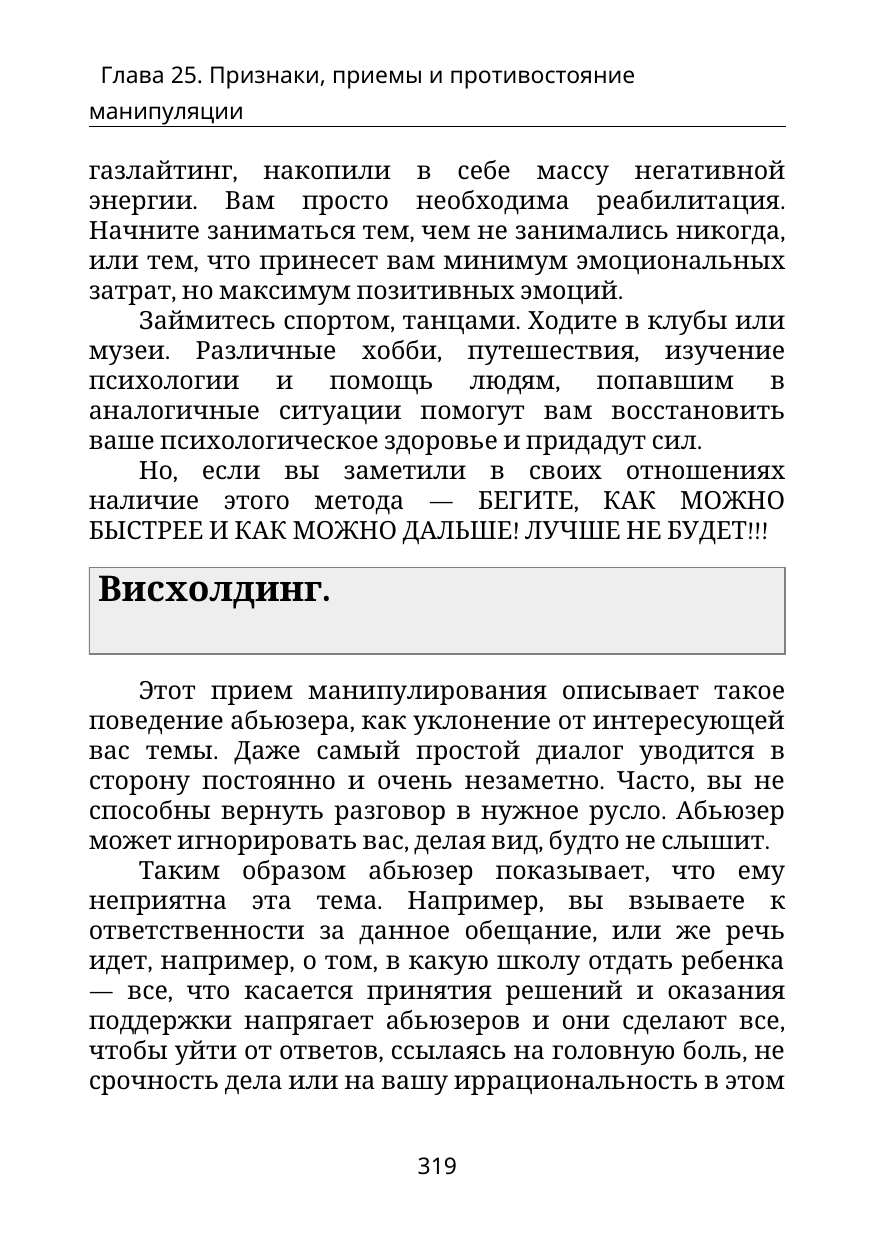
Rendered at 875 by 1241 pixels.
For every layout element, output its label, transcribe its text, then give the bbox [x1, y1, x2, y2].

text газлайтинг, накопили в себе массу негативной энергии. Вам просто необходима реабилитация. Начните заниматься тем, чем не занимались никогда, или тем, что принесет вам минимум эмоциональных затрат, но максимум позитивных эмоций. [88, 156, 786, 306]
text Займитесь спортом, танцами. Ходите в клубы или музеи. Различные хобби, путешествия, изучение психологии и помощь людям, попавшим в аналогичные ситуации помогут вам восстановить ваше психологическое здоровье и придадут сил. [88, 306, 786, 456]
text Таким образом абьюзер показывает, что ему неприятна эта тема. Например, вы взываете к ответственности за данное обещание, или же речь идет, например, о том, в какую школу отдать ребенка — все, что касается принятия решений и оказания поддержки напрягает абьюзеров и они сделают все, чтобы уйти от ответов, ссылаясь на головную боль, не срочность дела или на вашу иррациональность в этом [88, 855, 786, 1095]
subtitle Висхолдинг. [90, 568, 784, 653]
text Но, если вы заметили в своих отношениях наличие этого метода — БЕГИТЕ, КАК МОЖНО БЫСТРЕЕ И КАК МОЖНО ДАЛЬШЕ! ЛУЧШЕ НЕ БУДЕТ!!! [88, 456, 786, 546]
text Этот прием манипулирования описывает такое поведение абьюзера, как уклонение от интересующей вас темы. Даже самый простой диалог уводится в сторону постоянно и очень незаметно. Часто, вы не способны вернуть разговор в нужное русло. Абьюзер может игнорировать вас, делая вид, будто не слышит. [88, 675, 786, 855]
